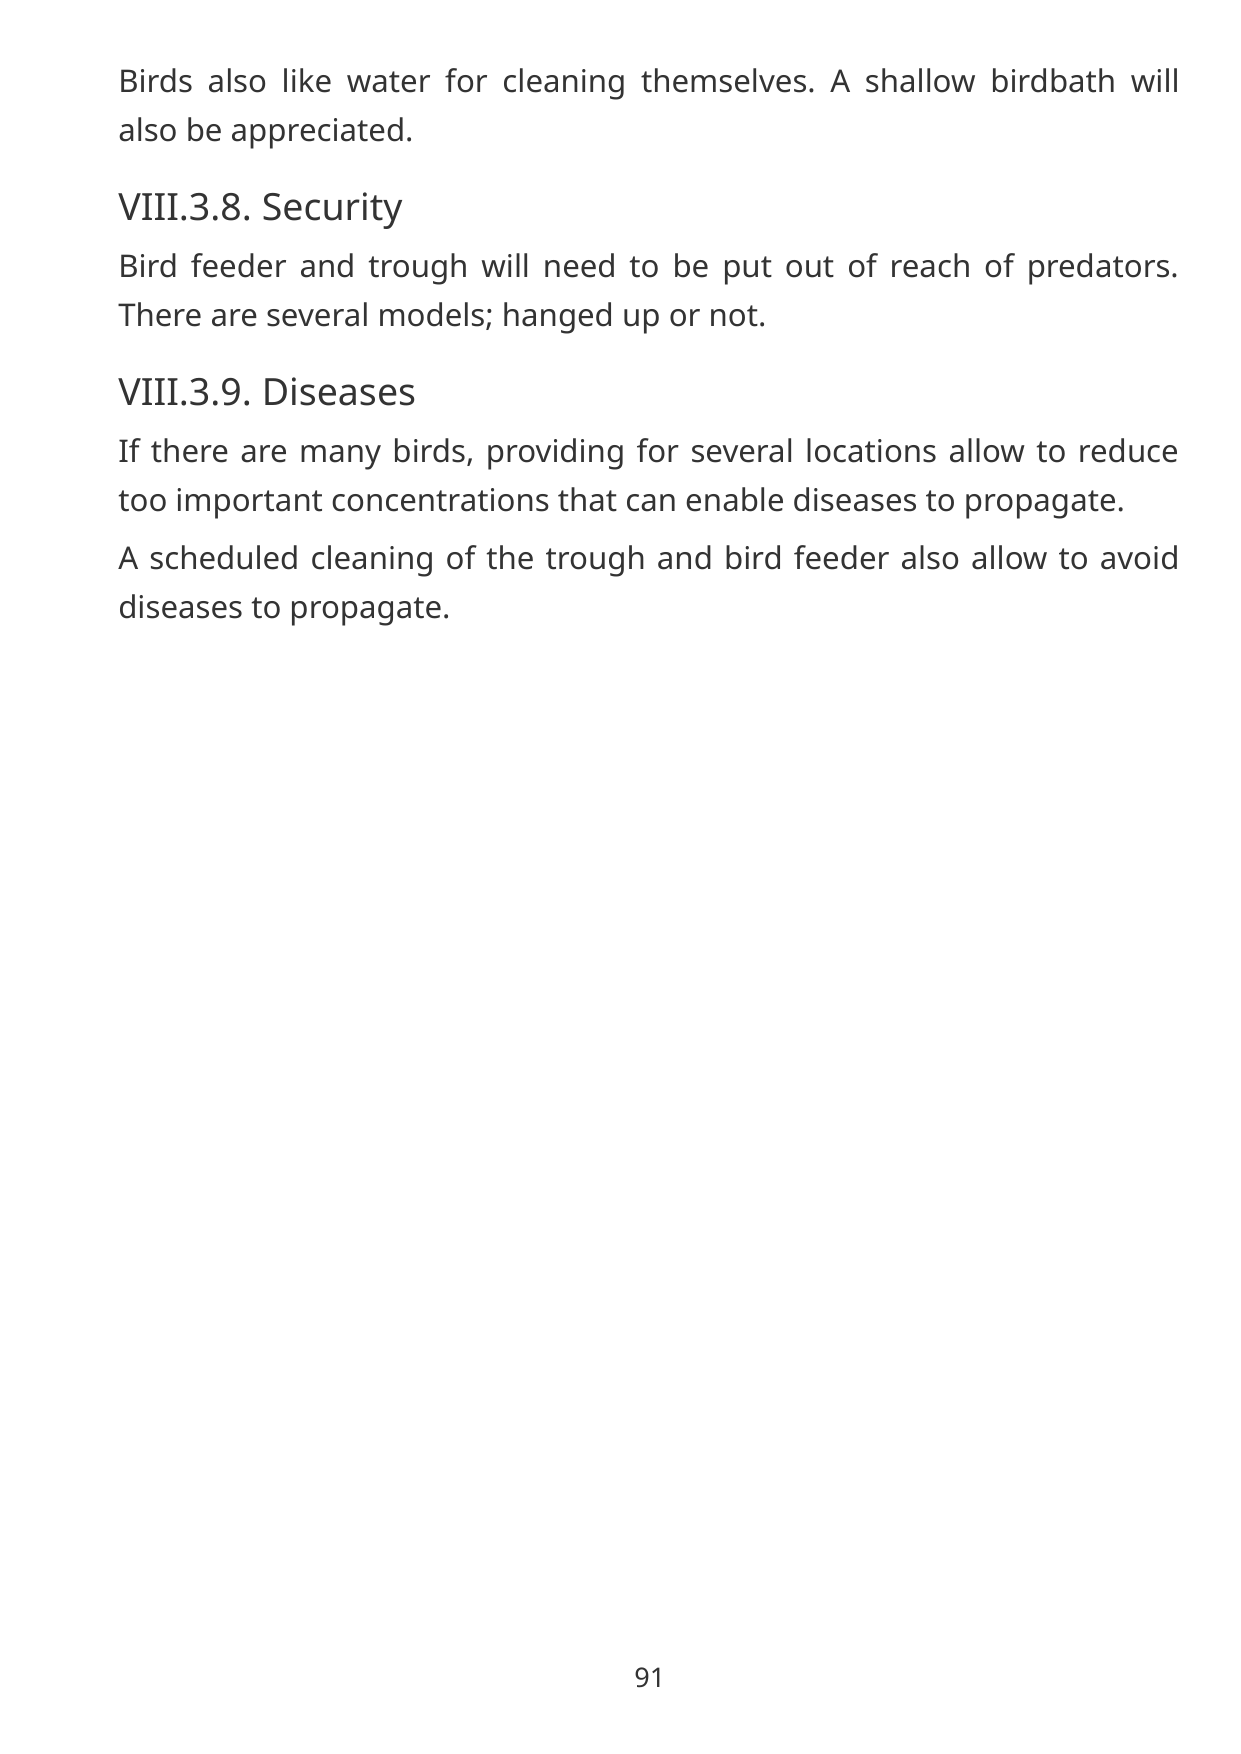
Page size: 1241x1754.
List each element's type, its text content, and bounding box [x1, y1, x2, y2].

text Bird feeder and trough will need to be put out of reach of predators. There are several models; hanged up or not. [118, 244, 1181, 336]
subtitle Diseases [118, 365, 1181, 416]
subtitle Security [118, 180, 1181, 231]
text Birds also like water for cleaning themselves. A shallow birdbath will also be appreciated. [118, 59, 1181, 151]
text A scheduled cleaning of the trough and bird feeder also allow to avoid diseases to propagate. [118, 536, 1181, 627]
text If there are many birds, providing for several locations allow to reduce too important concentrations that can enable diseases to propagate. [118, 429, 1181, 520]
